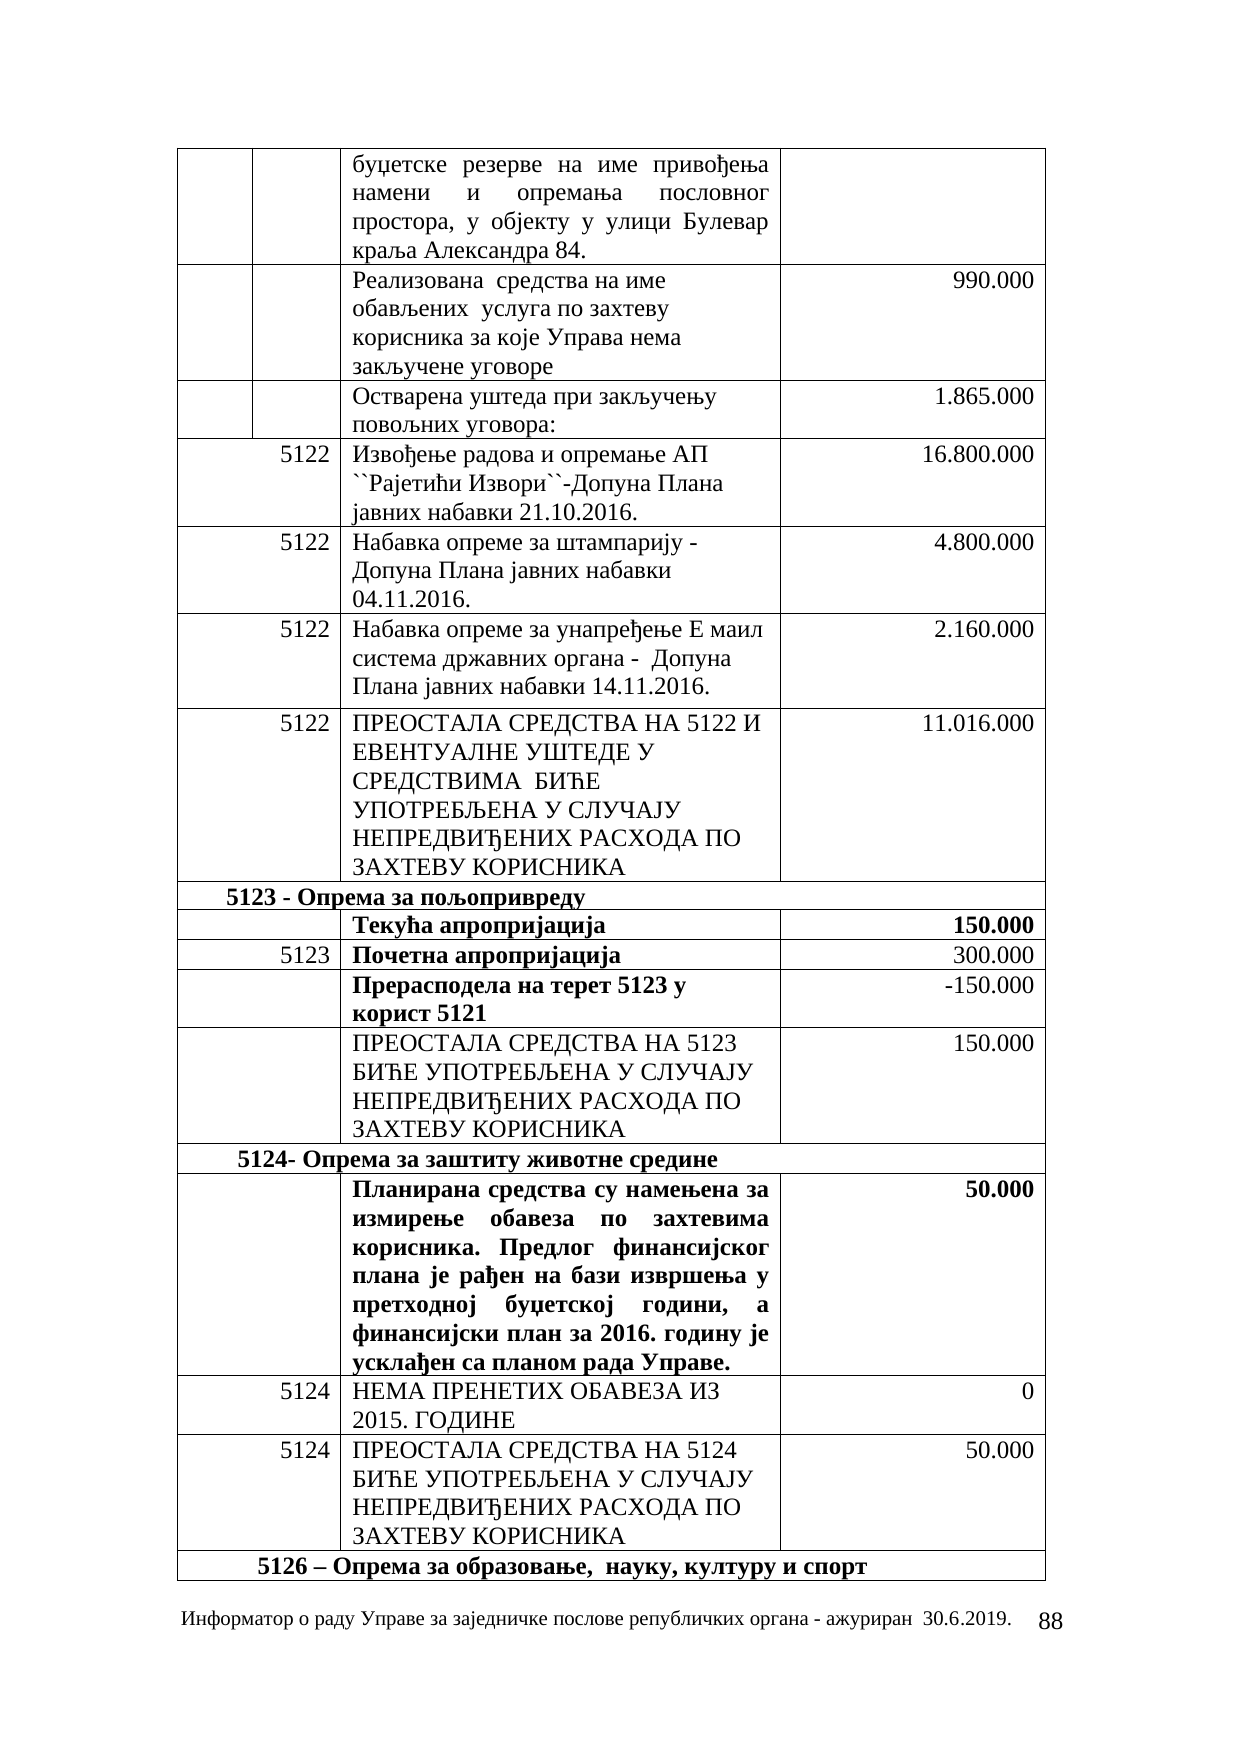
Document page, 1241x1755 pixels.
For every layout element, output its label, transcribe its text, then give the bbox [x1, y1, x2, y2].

table_cell 5124 [178, 1435, 340, 1550]
table_cell НЕМА ПРЕНЕТИХ ОБАВЕЗА ИЗ 2015. ГОДИНЕ [341, 1376, 780, 1434]
table_cell 5122 [178, 614, 340, 707]
table_cell 16.800.000 [781, 439, 1045, 526]
table_cell буџетске резерве на име привођења намени и опремања пословног простора, у објекту у улици Булевар краља Александра 84. [341, 149, 780, 264]
table_cell Остварена уштеда при закључењу повољних уговора: [341, 381, 780, 438]
table_cell [178, 381, 252, 438]
table_cell [178, 265, 252, 380]
table_cell 5124- Опрема за заштиту животне средине [178, 1144, 1045, 1173]
table_cell 4.800.000 [781, 527, 1045, 613]
table_cell 0 [781, 1376, 1045, 1434]
table_cell Прерасподела на терет 5123 у корист 5121 [341, 970, 780, 1027]
table_cell [781, 149, 1045, 264]
table_cell 50.000 [781, 1174, 1045, 1375]
table_cell ПРЕОСТАЛА СРЕДСТВА НА 5122 И ЕВЕНТУАЛНЕ УШТЕДЕ У СРЕДСТВИМА БИЋЕ УПОТРЕБЉЕНА У СЛУЧАЈУ НЕПРЕДВИЂЕНИХ РАСХОДА ПО ЗАХТЕВУ КОРИСНИКА [341, 709, 780, 881]
table_cell 5124 [178, 1376, 340, 1434]
table_cell 5122 [178, 439, 340, 526]
table_cell Набавка опреме за штампарију - Допуна Плана јавних набавки 04.11.2016. [341, 527, 780, 613]
table_cell Текућа апропријација [341, 910, 780, 939]
table_cell [253, 265, 340, 380]
table_cell [178, 970, 340, 1027]
table_cell 2.160.000 [781, 614, 1045, 707]
table_cell ПРЕОСТАЛА СРЕДСТВА НА 5123 БИЋЕ УПОТРЕБЉЕНА У СЛУЧАЈУ НЕПРЕДВИЂЕНИХ РАСХОДА ПО ЗАХТЕВУ КОРИСНИКА [341, 1028, 780, 1143]
table_cell -150.000 [781, 970, 1045, 1027]
table_cell ПРЕОСТАЛА СРЕДСТВА НА 5124 БИЋЕ УПОТРЕБЉЕНА У СЛУЧАЈУ НЕПРЕДВИЂЕНИХ РАСХОДА ПО ЗАХТЕВУ КОРИСНИКА [341, 1435, 780, 1550]
table_cell [253, 381, 340, 438]
table_cell 5123 [178, 940, 340, 969]
table_cell 1.865.000 [781, 381, 1045, 438]
table_cell 5122 [178, 527, 340, 613]
table_cell Реализована средства на име обављених услуга по захтеву корисника за које Управа нема закључене уговоре [341, 265, 780, 380]
table_cell 150.000 [781, 910, 1045, 939]
table_cell 150.000 [781, 1028, 1045, 1143]
table_cell [253, 149, 340, 264]
table_cell [178, 149, 252, 264]
table_cell Набавка опреме за унапређење Е маил система државних органа - Допуна Плана јавних набавки 14.11.2016. [341, 614, 780, 707]
table_cell [178, 1028, 340, 1143]
table_cell 5126 – Опрема за образовање, науку, културу и спорт [178, 1551, 1045, 1580]
table_cell 50.000 [781, 1435, 1045, 1550]
table_cell [178, 1174, 340, 1375]
table_cell 5123 - Опрема за пољопривреду [178, 882, 1045, 909]
table_cell 300.000 [781, 940, 1045, 969]
table_cell [178, 910, 340, 939]
table_cell 990.000 [781, 265, 1045, 380]
table_cell Планирана средства су намењена за измирење обавеза по захтевима корисника. Предлог финансијског плана је рађен на бази извршења у претходној буџетској години, а финансијски план за 2016. годину је усклађен са планом рада Управе. [341, 1174, 780, 1375]
table_cell 11.016.000 [781, 709, 1045, 881]
table_cell 5122 [178, 709, 340, 881]
table_cell Извођење радова и опремање АП ``Рајетићи Извори``-Допуна Плана јавних набавки 21.10.2016. [341, 439, 780, 526]
table_cell Почетна апропријација [341, 940, 780, 969]
